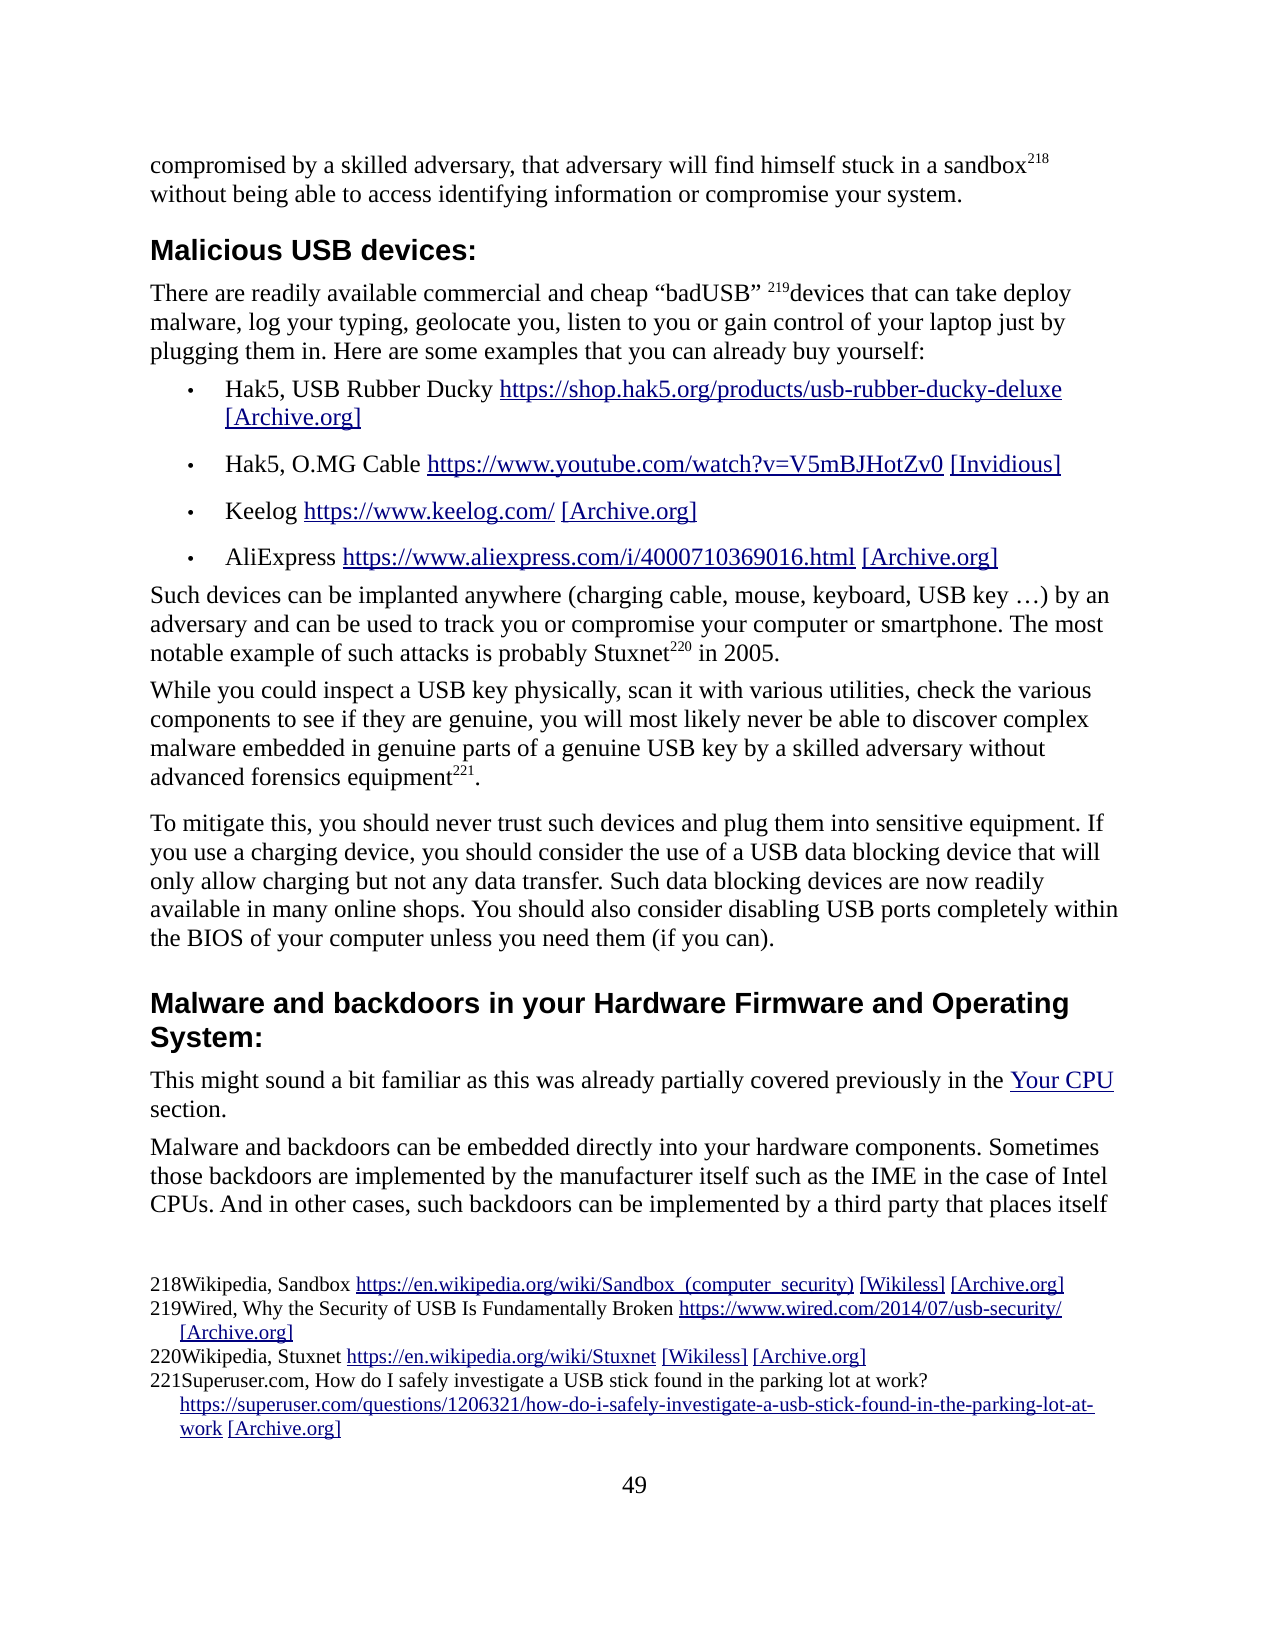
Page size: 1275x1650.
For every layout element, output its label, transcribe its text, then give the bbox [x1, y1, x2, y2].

list Hak5, USB Rubber Ducky https://shop.hak5.org/products/usb-rubber-ducky-deluxe [Archive.org] [187, 374, 1125, 431]
list Hak5, O.MG Cable https://www.youtube.com/watch?v=V5mBJHotZv0 [Invidious] [187, 449, 1125, 478]
text Wikipedia, Sandbox https://en.wikipedia.org/wiki/Sandbox_(computer_security) [Wikiless] [Archive.org] [150, 1272, 1125, 1296]
subtitle Malware and backdoors in your Hardware Firmware and Operating System: [150, 986, 1125, 1053]
text To mitigate this, you should never trust such devices and plug them into sensitive equipment. If you use a charging device, you should consider the use of a USB data blocking device that will only allow charging but not any data transfer. Such data blocking devices are now readily available in many online shops. You should also consider disabling USB ports completely within the BIOS of your computer unless you need them (if you can). [150, 808, 1125, 952]
text compromised by a skilled adversary, that adversary will find himself stuck in a sandbox without being able to access identifying information or compromise your system. [150, 150, 1125, 207]
text Superuser.com, How do I safely investigate a USB stick found in the parking lot at work? https://superuser.com/questions/1206321/how-do-i-safely-investigate-a-usb-stick-found-in-the-parking-lot-at-work [Archive.org] [150, 1368, 1125, 1440]
list AliExpress https://www.aliexpress.com/i/4000710369016.html [Archive.org] [187, 542, 1125, 571]
subtitle Malicious USB devices: [150, 232, 1125, 266]
text While you could inspect a USB key physically, scan it with various utilities, check the various components to see if they are genuine, you will most likely never be able to discover complex malware embedded in genuine parts of a genuine USB key by a skilled adversary without advanced forensics equipment. [150, 675, 1125, 790]
list Keelog https://www.keelog.com/ [Archive.org] [187, 496, 1125, 524]
text There are readily available commercial and cheap “badUSB” devices that can take deploy malware, log your typing, geolocate you, listen to you or gain control of your laptop just by plugging them in. Here are some examples that you can already buy yourself: [150, 278, 1125, 365]
text Wikipedia, Stuxnet https://en.wikipedia.org/wiki/Stuxnet [Wikiless] [Archive.org] [150, 1344, 1125, 1368]
text Such devices can be implanted anywhere (charging cable, mouse, keyboard, USB key …) by an adversary and can be used to track you or compromise your computer or smartphone. The most notable example of such attacks is probably Stuxnet in 2005. [150, 580, 1125, 666]
text Malware and backdoors can be embedded directly into your hardware components. Sometimes those backdoors are implemented by the manufacturer itself such as the IME in the case of Intel CPUs. And in other cases, such backdoors can be implemented by a third party that places itself [150, 1132, 1125, 1218]
text Wired, Why the Security of USB Is Fundamentally Broken https://www.wired.com/2014/07/usb-security/ [Archive.org] [150, 1296, 1125, 1344]
text This might sound a bit familiar as this was already partially covered previously in the Your CPU section. [150, 1066, 1125, 1123]
